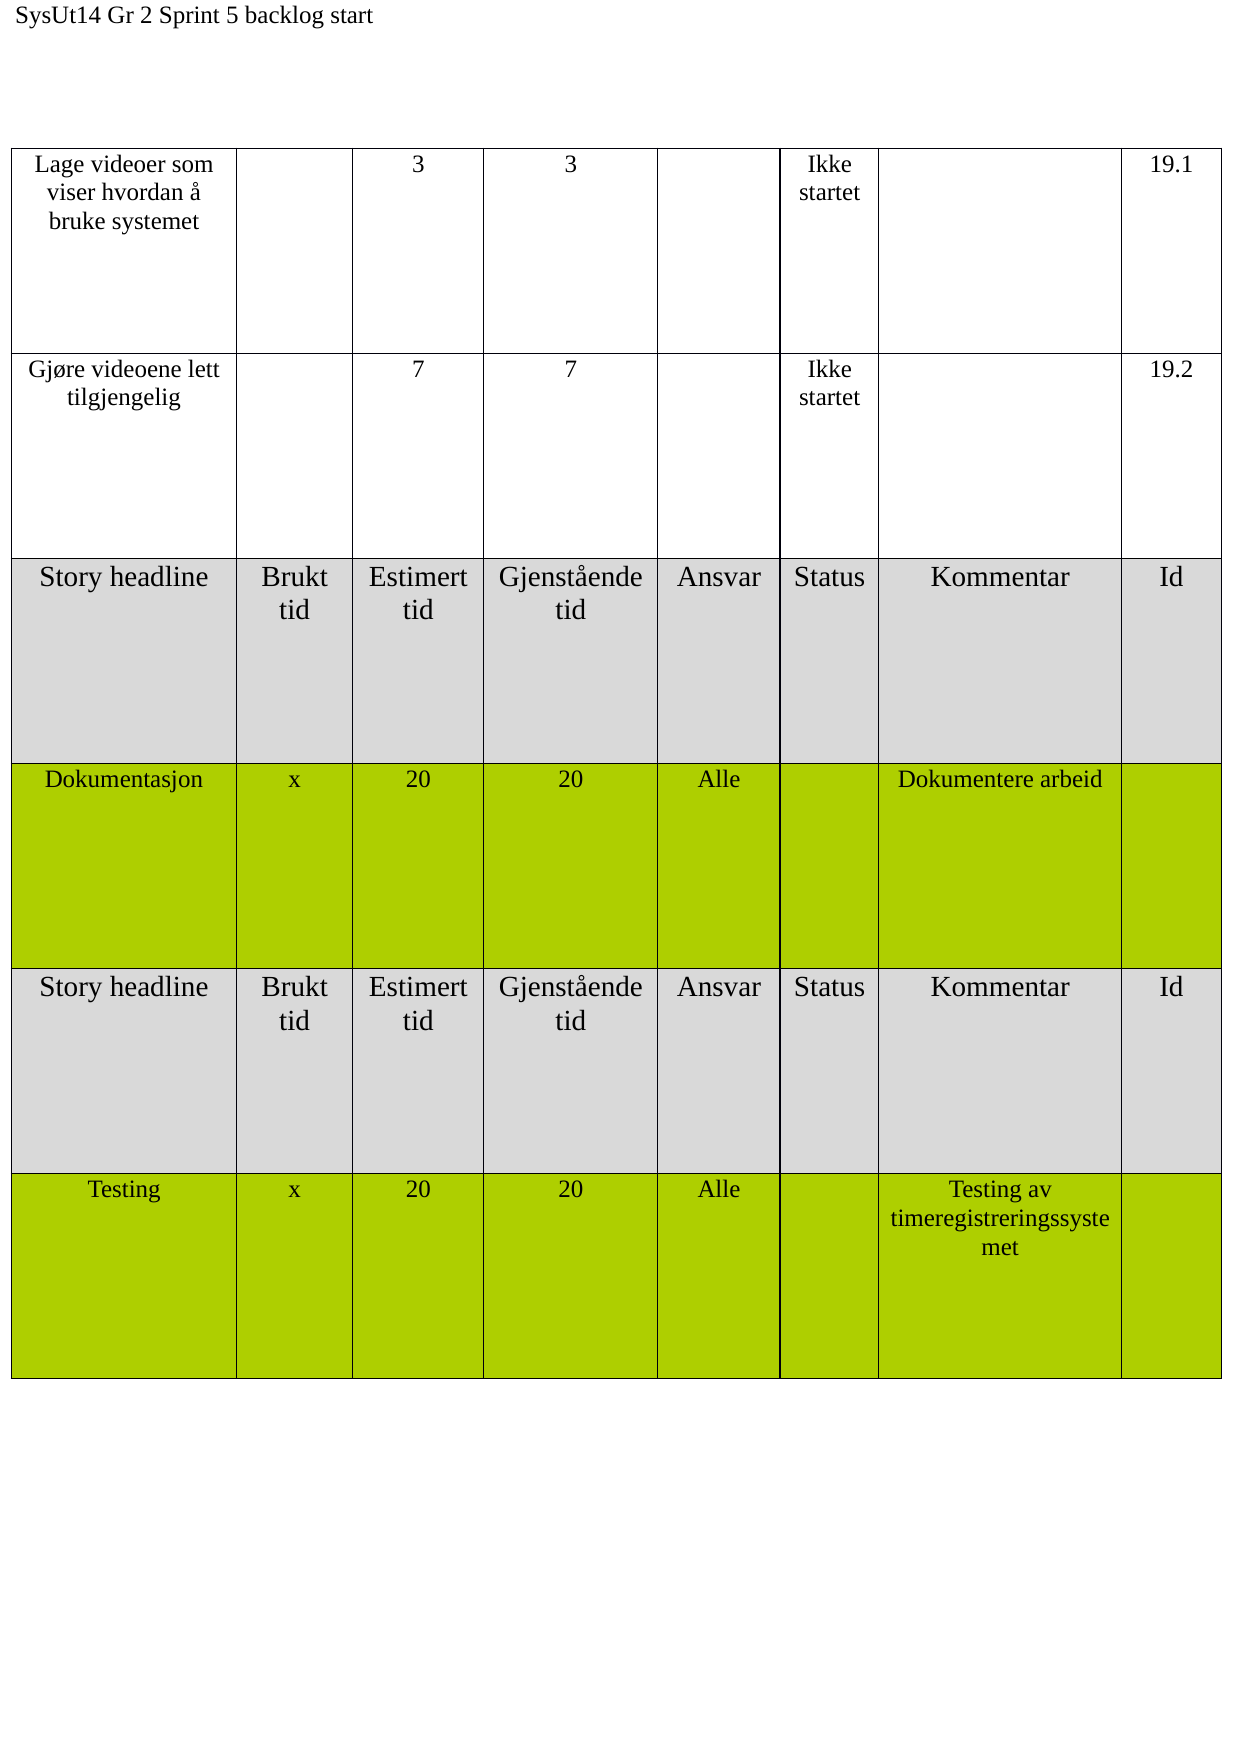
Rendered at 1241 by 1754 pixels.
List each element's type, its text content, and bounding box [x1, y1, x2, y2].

table_cell [1122, 764, 1221, 968]
table_cell Ikke startet [781, 149, 878, 353]
table_cell Story headline [12, 969, 236, 1173]
table_cell Dokumentasjon [12, 764, 236, 968]
table_cell [879, 354, 1121, 558]
table_cell Kommentar [879, 559, 1121, 763]
table_cell Alle [658, 764, 779, 968]
table_cell 20 [353, 764, 483, 968]
table_cell [237, 354, 352, 558]
table_cell Brukt tid [237, 969, 352, 1173]
table_cell 7 [484, 354, 657, 558]
table_cell Dokumentere arbeid [879, 764, 1121, 968]
table_cell Kommentar [879, 969, 1121, 1173]
table_cell Testing av timeregistreringssystemet [879, 1174, 1121, 1378]
table_cell 20 [353, 1174, 483, 1378]
table_cell 19.1 [1122, 149, 1221, 353]
table_cell Ansvar [658, 559, 779, 763]
table_cell [658, 149, 779, 353]
table_cell Story headline [12, 559, 236, 763]
table_cell 20 [484, 764, 657, 968]
table_cell Alle [658, 1174, 779, 1378]
table_cell Status [781, 559, 878, 763]
table_cell 7 [353, 354, 483, 558]
table_cell Estimert tid [353, 969, 483, 1173]
table_cell [879, 149, 1121, 353]
table_cell 19.2 [1122, 354, 1221, 558]
table_cell Status [781, 969, 878, 1173]
table_cell Gjøre videoene lett tilgjengelig [12, 354, 236, 558]
table_cell x [237, 764, 352, 968]
table_cell Estimert tid [353, 559, 483, 763]
table_cell Gjenstående tid [484, 969, 657, 1173]
table_cell [781, 1174, 878, 1378]
table_cell [237, 149, 352, 353]
table_cell [658, 354, 779, 558]
table_cell Testing [12, 1174, 236, 1378]
table_cell [1122, 1174, 1221, 1378]
table_cell Ikke startet [781, 354, 878, 558]
table_cell Id [1122, 559, 1221, 763]
table_cell Id [1122, 969, 1221, 1173]
table_cell Brukt tid [237, 559, 352, 763]
table_cell 20 [484, 1174, 657, 1378]
table_cell 3 [353, 149, 483, 353]
table_cell x [237, 1174, 352, 1378]
table_cell [781, 764, 878, 968]
table_cell 3 [484, 149, 657, 353]
table_cell Ansvar [658, 969, 779, 1173]
table_cell Gjenstående tid [484, 559, 657, 763]
table_cell Lage videoer som viser hvordan å bruke systemet [12, 149, 236, 353]
